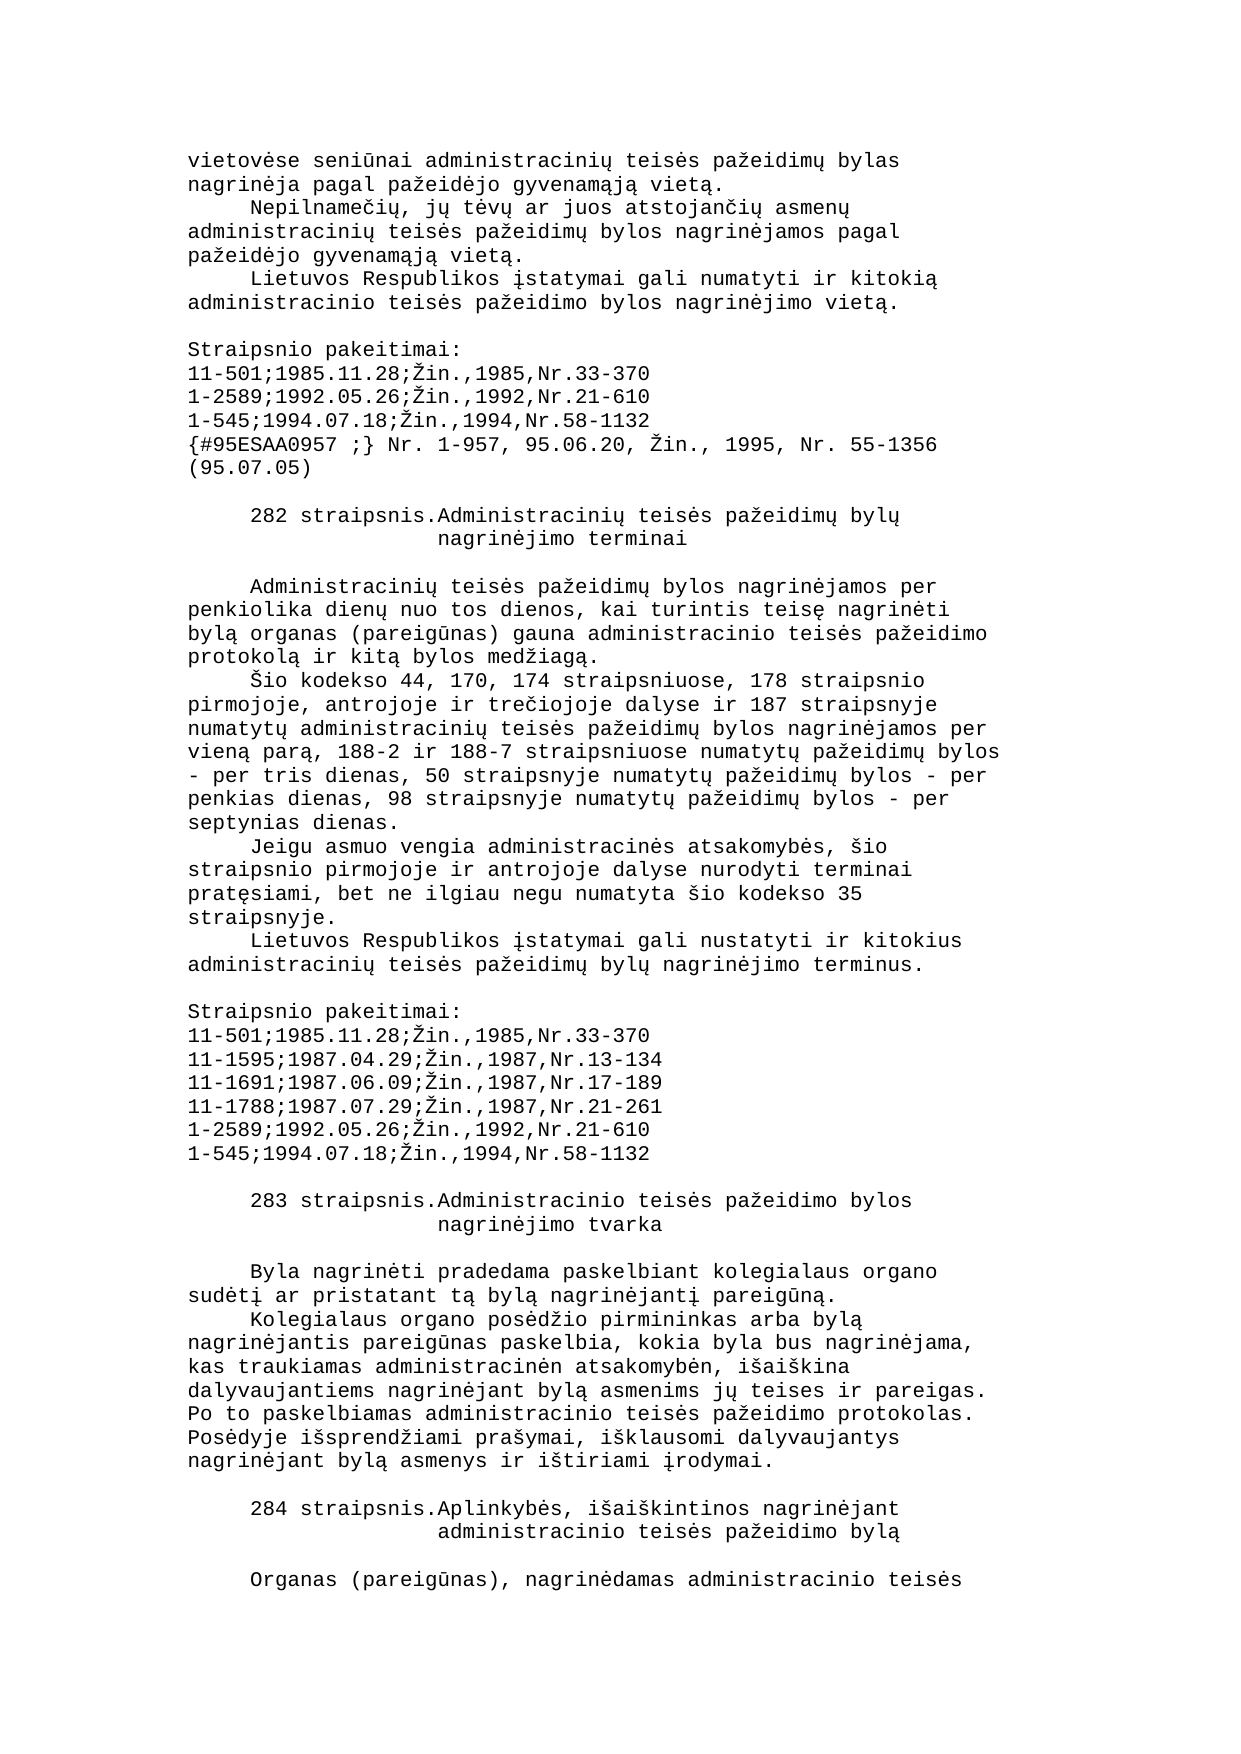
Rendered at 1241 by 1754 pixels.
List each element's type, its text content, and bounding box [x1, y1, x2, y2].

text septynias dienas. [187, 812, 1053, 836]
text pažeidėjo gyvenamąją vietą. [187, 244, 1053, 268]
text administracinių teisės pažeidimų bylos nagrinėjamos pagal [187, 221, 1053, 244]
text 11-501;1985.11.28;Žin.,1985,Nr.33-370 [187, 363, 1053, 386]
text Posėdyje išsprendžiami prašymai, išklausomi dalyvaujantys [187, 1427, 1053, 1451]
text administracinio teisės pažeidimo bylą [187, 1521, 1053, 1545]
text penkias dienas, 98 straipsnyje numatytų pažeidimų bylos - per [187, 788, 1053, 812]
text Organas (pareigūnas), nagrinėdamas administracinio teisės [187, 1569, 1053, 1592]
text Straipsnio pakeitimai: [187, 1001, 1053, 1025]
text 11-1788;1987.07.29;Žin.,1987,Nr.21-261 [187, 1096, 1053, 1119]
text dalyvaujantiems nagrinėjant bylą asmenims jų teises ir pareigas. [187, 1379, 1053, 1403]
text numatytų administracinių teisės pažeidimų bylos nagrinėjamos per [187, 717, 1053, 741]
text sudėtį ar pristatant tą bylą nagrinėjantį pareigūną. [187, 1285, 1053, 1309]
text straipsnyje. [187, 907, 1053, 930]
text administracinių teisės pažeidimų bylų nagrinėjimo terminus. [187, 954, 1053, 978]
text 284 straipsnis.Aplinkybės, išaiškintinos nagrinėjant [187, 1498, 1053, 1521]
text nagrinėja pagal pažeidėjo gyvenamąją vietą. [187, 174, 1053, 197]
text Kolegialaus organo posėdžio pirmininkas arba bylą [187, 1309, 1053, 1332]
text Po to paskelbiamas administracinio teisės pažeidimo protokolas. [187, 1403, 1053, 1427]
text Jeigu asmuo vengia administracinės atsakomybės, šio [187, 836, 1053, 859]
text Šio kodekso 44, 170, 174 straipsniuose, 178 straipsnio [187, 670, 1053, 694]
text administracinio teisės pažeidimo bylos nagrinėjimo vietą. [187, 292, 1053, 316]
text 11-1691;1987.06.09;Žin.,1987,Nr.17-189 [187, 1072, 1053, 1096]
text Administracinių teisės pažeidimų bylos nagrinėjamos per [187, 576, 1053, 599]
text {#95ESAA0957 ;} Nr. 1-957, 95.06.20, Žin., 1995, Nr. 55-1356 (95.07.05) [187, 434, 1053, 481]
text straipsnio pirmojoje ir antrojoje dalyse nurodyti terminai [187, 859, 1053, 883]
text 1-545;1994.07.18;Žin.,1994,Nr.58-1132 [187, 1143, 1053, 1167]
text 11-501;1985.11.28;Žin.,1985,Nr.33-370 [187, 1025, 1053, 1048]
text pratęsiami, bet ne ilgiau negu numatyta šio kodekso 35 [187, 883, 1053, 907]
text 282 straipsnis.Administracinių teisės pažeidimų bylų [187, 505, 1053, 528]
text - per tris dienas, 50 straipsnyje numatytų pažeidimų bylos - per [187, 765, 1053, 788]
text Lietuvos Respublikos įstatymai gali nustatyti ir kitokius [187, 930, 1053, 954]
text penkiolika dienų nuo tos dienos, kai turintis teisę nagrinėti [187, 599, 1053, 623]
text Nepilnamečių, jų tėvų ar juos atstojančių asmenų [187, 197, 1053, 221]
text 283 straipsnis.Administracinio teisės pažeidimo bylos [187, 1190, 1053, 1214]
text Byla nagrinėti pradedama paskelbiant kolegialaus organo [187, 1261, 1053, 1285]
text 11-1595;1987.04.29;Žin.,1987,Nr.13-134 [187, 1048, 1053, 1072]
text vieną parą, 188-2 ir 188-7 straipsniuose numatytų pažeidimų bylos [187, 741, 1053, 765]
text nagrinėjant bylą asmenys ir ištiriami įrodymai. [187, 1451, 1053, 1474]
text Lietuvos Respublikos įstatymai gali numatyti ir kitokią [187, 268, 1053, 292]
text nagrinėjimo terminai [187, 528, 1053, 552]
text Straipsnio pakeitimai: [187, 339, 1053, 363]
text 1-545;1994.07.18;Žin.,1994,Nr.58-1132 [187, 410, 1053, 434]
text pirmojoje, antrojoje ir trečiojoje dalyse ir 187 straipsnyje [187, 694, 1053, 717]
text nagrinėjimo tvarka [187, 1214, 1053, 1238]
text bylą organas (pareigūnas) gauna administracinio teisės pažeidimo [187, 623, 1053, 647]
text protokolą ir kitą bylos medžiagą. [187, 647, 1053, 670]
text 1-2589;1992.05.26;Žin.,1992,Nr.21-610 [187, 386, 1053, 410]
text 1-2589;1992.05.26;Žin.,1992,Nr.21-610 [187, 1119, 1053, 1143]
text nagrinėjantis pareigūnas paskelbia, kokia byla bus nagrinėjama, [187, 1332, 1053, 1356]
text kas traukiamas administracinėn atsakomybėn, išaiškina [187, 1356, 1053, 1379]
text vietovėse seniūnai administracinių teisės pažeidimų bylas [187, 150, 1053, 174]
